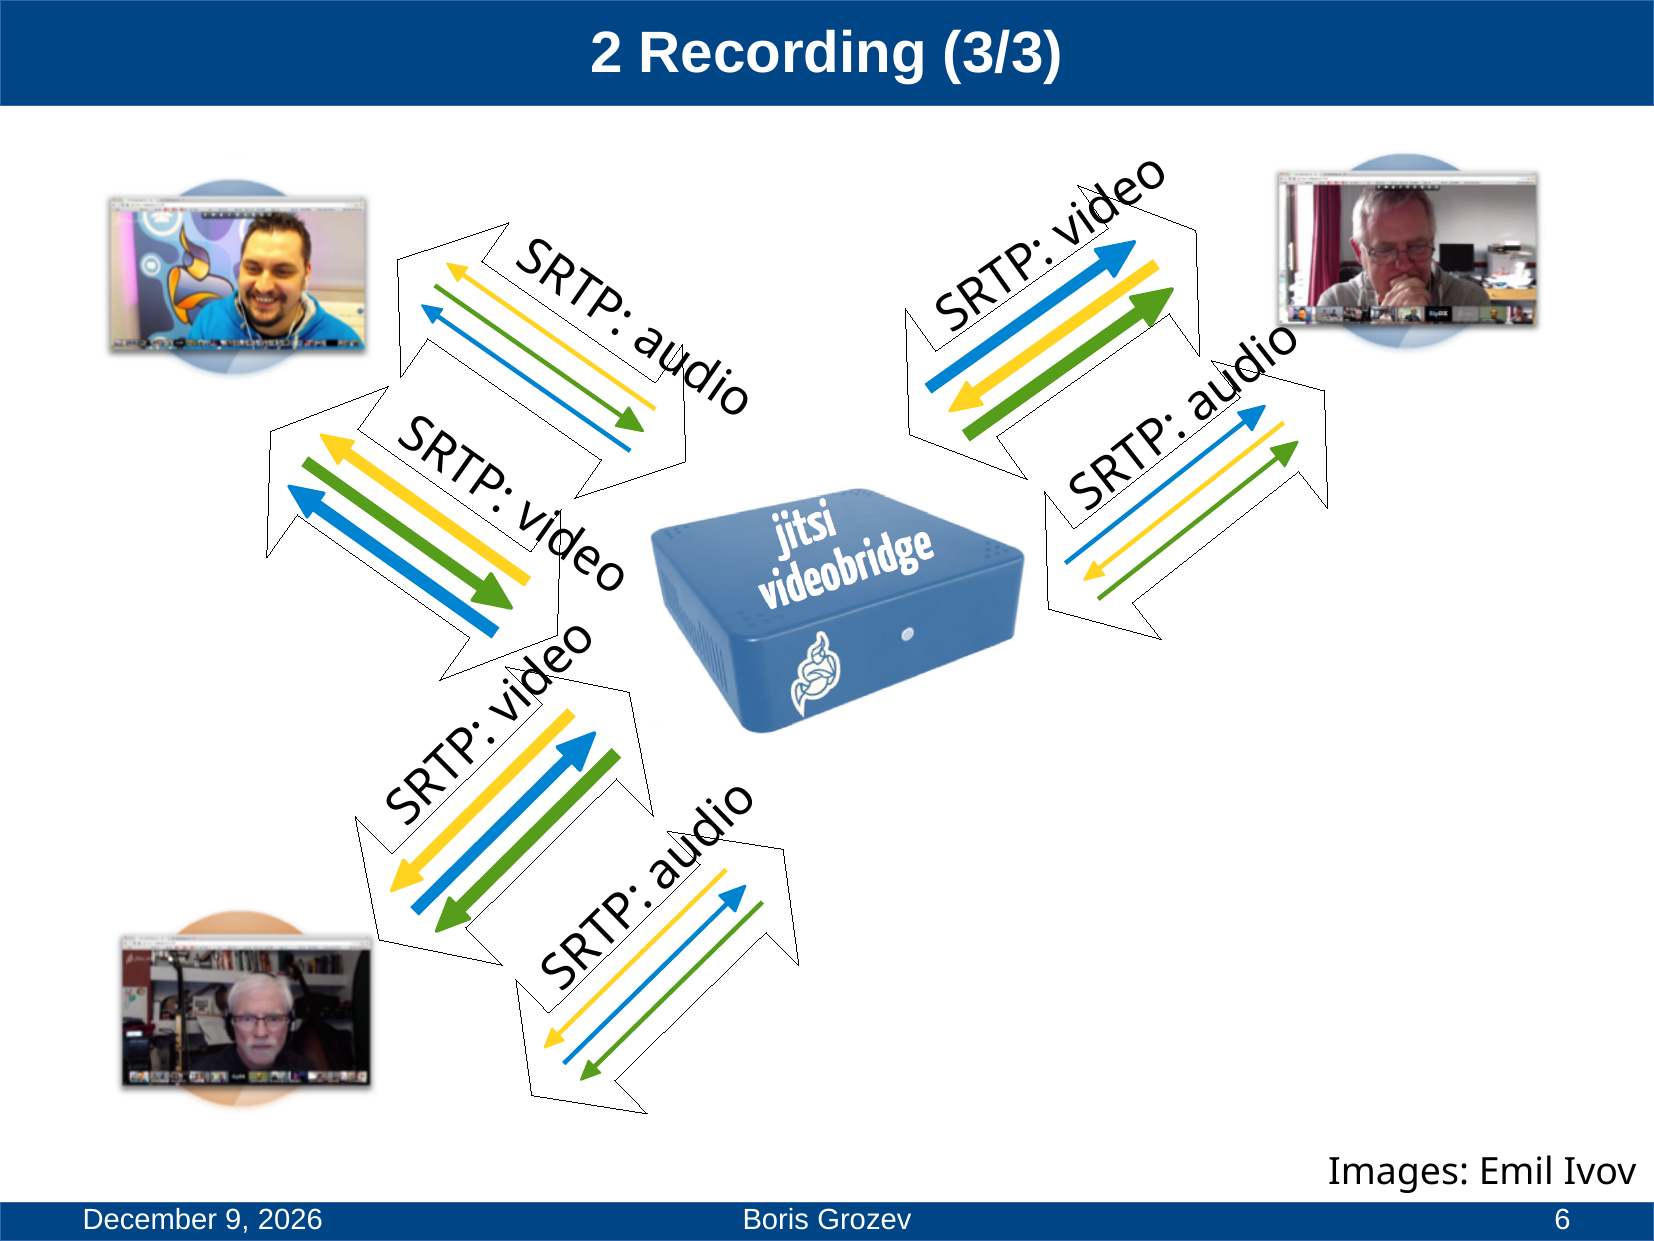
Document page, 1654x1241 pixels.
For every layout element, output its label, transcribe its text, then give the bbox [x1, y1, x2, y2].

picture [1254, 132, 1546, 365]
picture [83, 152, 379, 391]
text_box SRTP: video [903, 176, 1110, 353]
text_box Images: Emil Ivov [1313, 1137, 1639, 1201]
picture [88, 890, 398, 1130]
picture [645, 448, 1044, 757]
text_box SRTP: video [376, 382, 583, 558]
text_box SRTP: video [352, 654, 547, 848]
text_box SRTP: audio [508, 818, 705, 1012]
text_box SRTP: audio [494, 205, 703, 381]
title 2 Recording (3/3) [0, 0, 1654, 106]
text_box SRTP: audio [1037, 348, 1242, 532]
